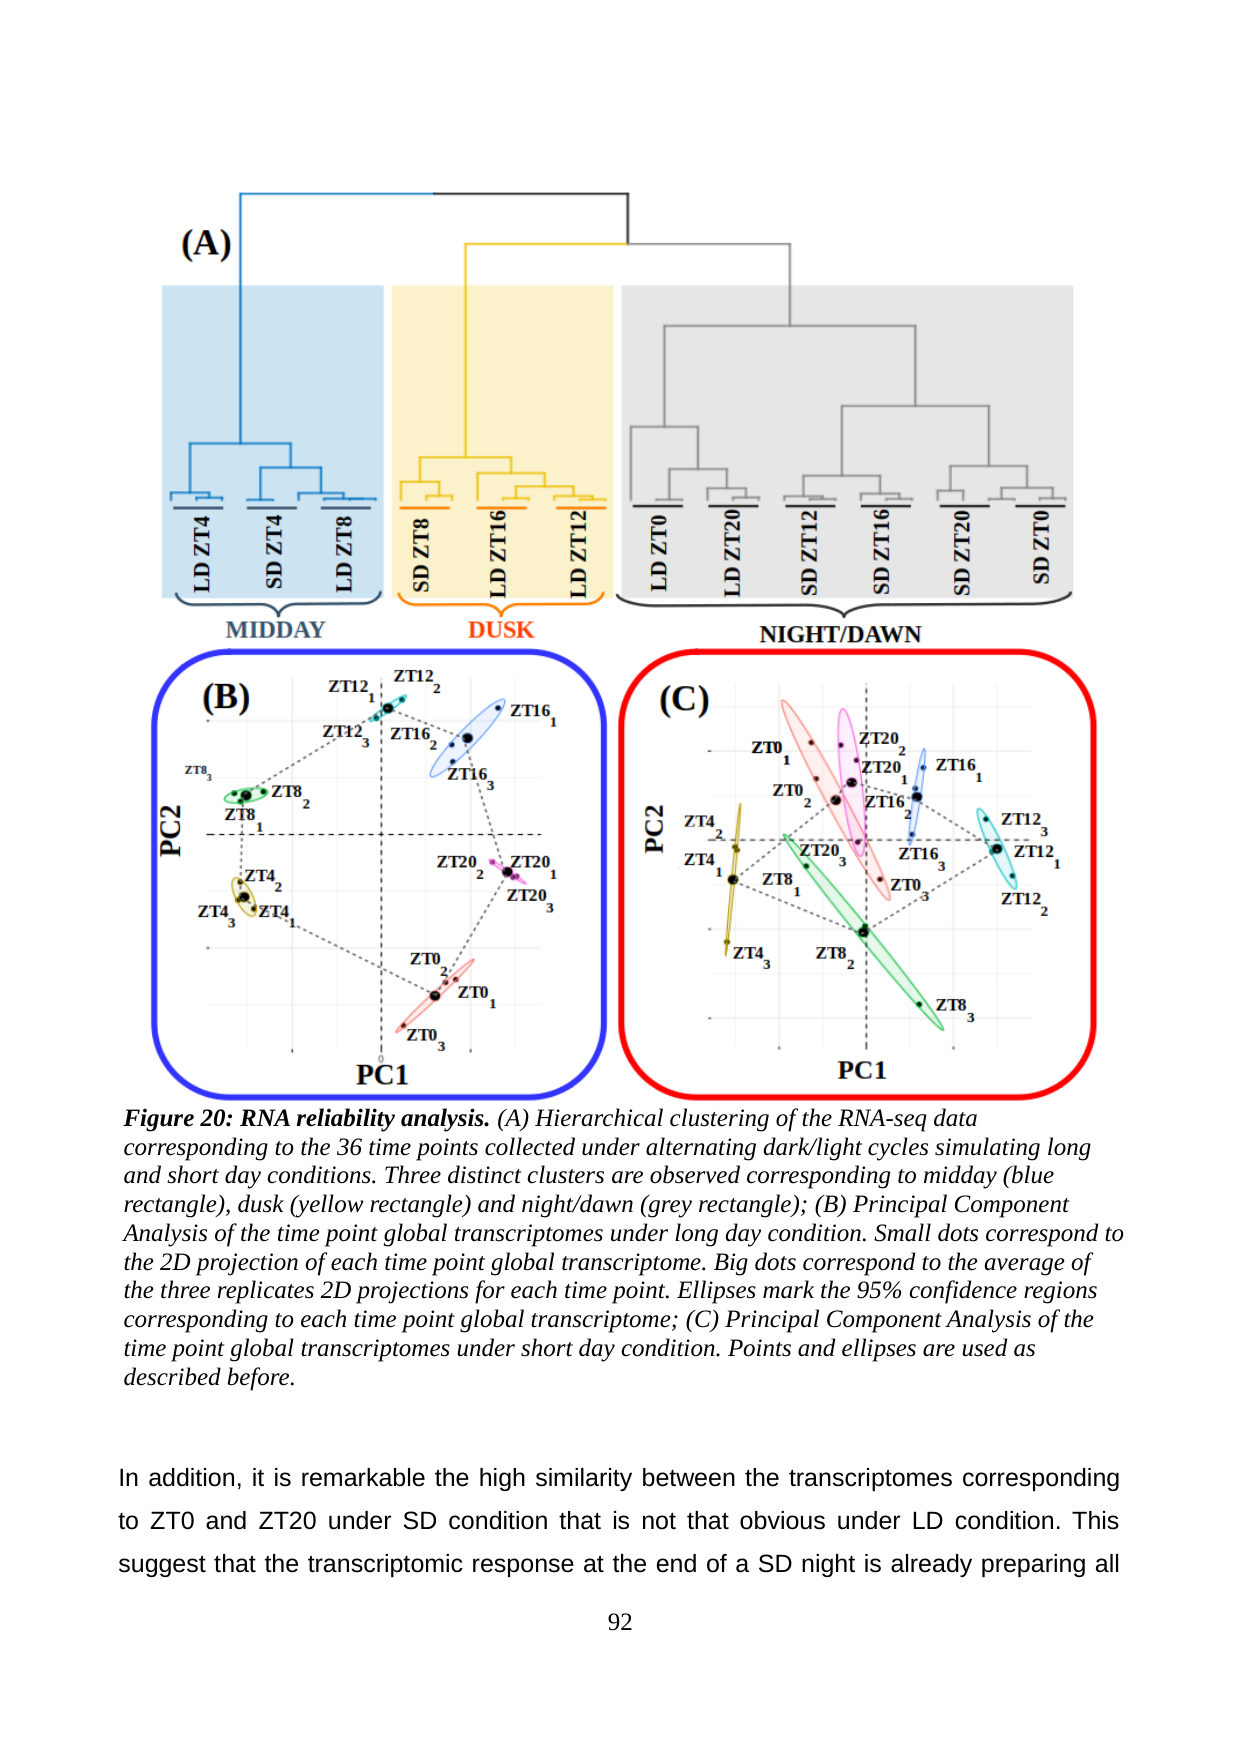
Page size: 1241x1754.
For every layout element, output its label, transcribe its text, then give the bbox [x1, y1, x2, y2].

text Figure 20: RNA reliability analysis. (A) Hierarchical clustering of the RNA-seq data corresponding to the 36 time points collected under alternating dark/light cycles simulating long and short day conditions. Three distinct clusters are observed corresponding to midday (blue rectangle), dusk (yellow rectangle) and night/dawn (grey rectangle); (B) Principal Component Analysis of the time point global transcriptomes under long day condition. Small dots correspond to the 2D projection of each time point global transcriptome. Big dots correspond to the average of the three replicates 2D projections for each time point. Ellipses mark the 95% confidence regions corresponding to each time point global transcriptome; (C) Principal Component Analysis of the time point global transcriptomes under short day condition. Points and ellipses are used as described before. [123, 1103, 1127, 1391]
text In addition, it is remarkable the high similarity between the transcriptomes corresponding to ZT0 and ZT20 under SD condition that is not that obvious under LD condition. This suggest that the transcriptomic response at the end of a SD night is already preparing all [118, 1463, 1122, 1578]
picture [123, 176, 1128, 1103]
